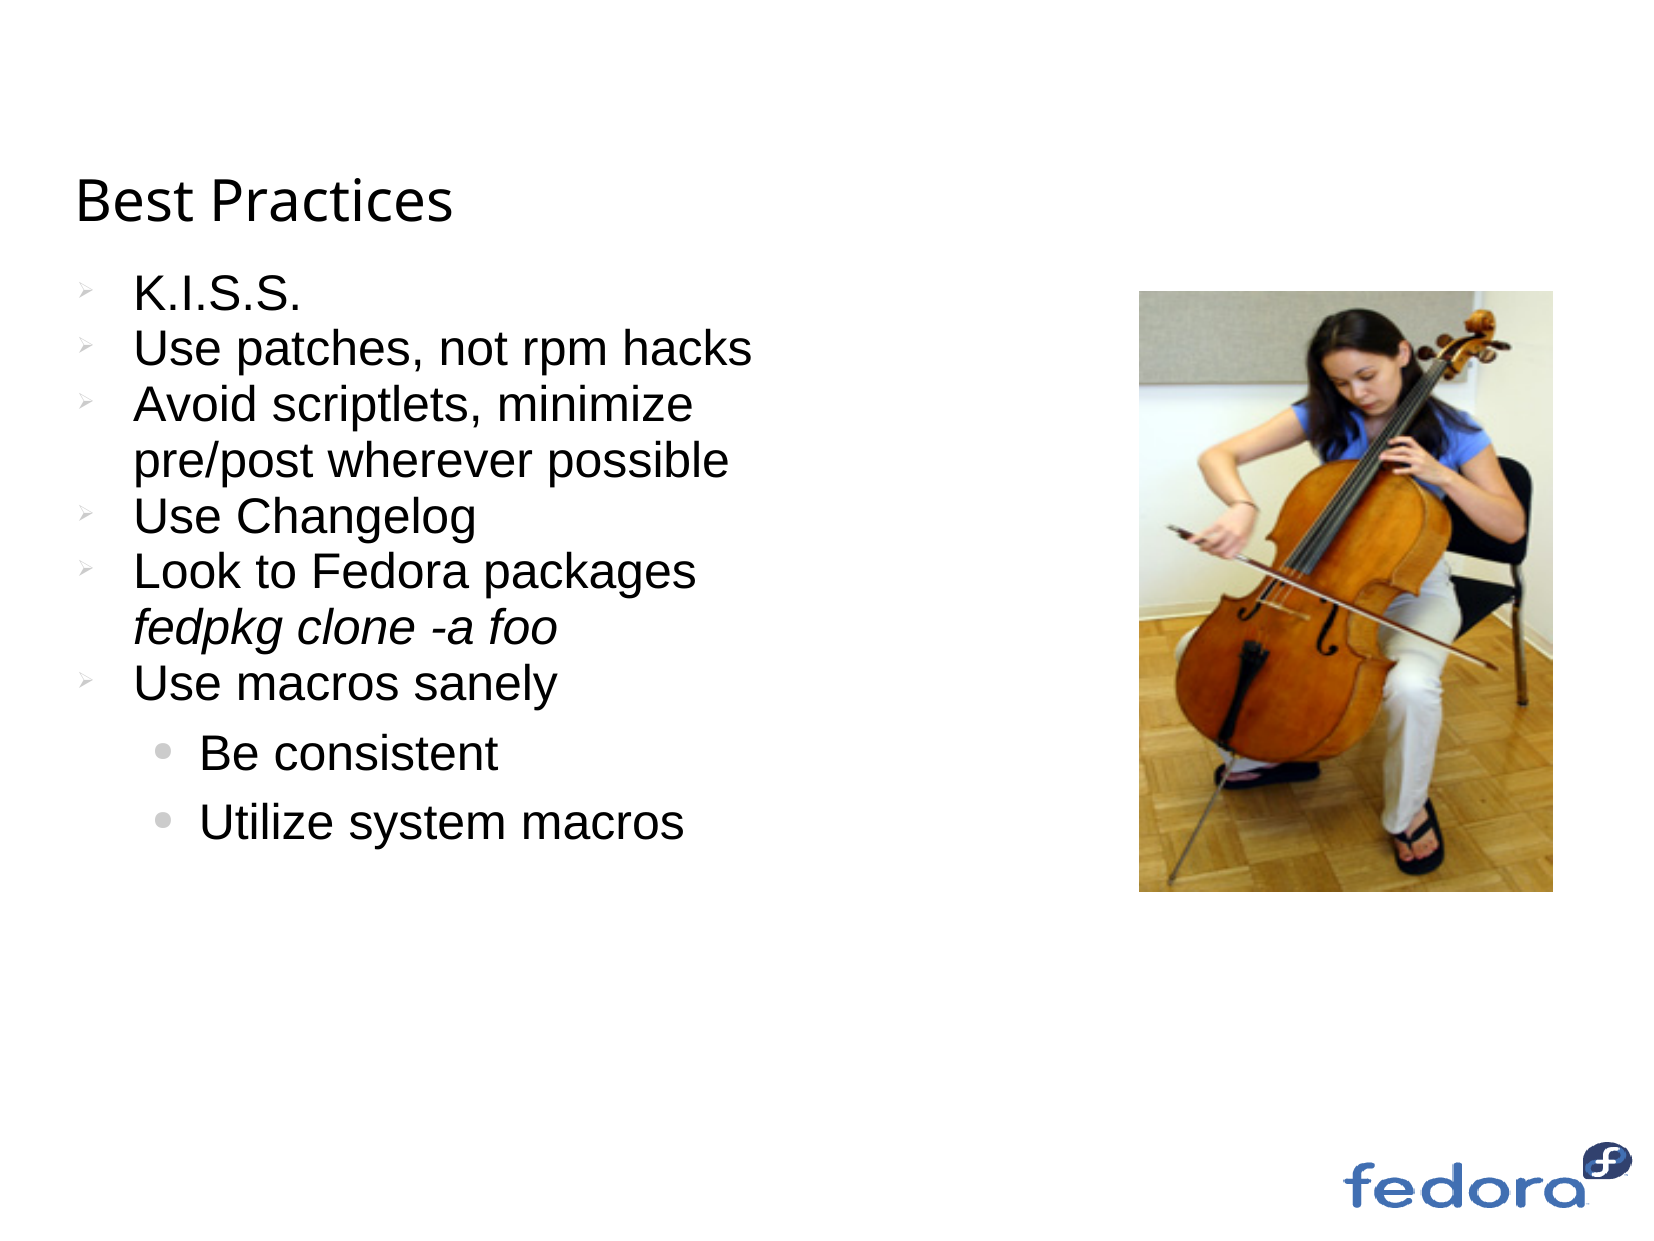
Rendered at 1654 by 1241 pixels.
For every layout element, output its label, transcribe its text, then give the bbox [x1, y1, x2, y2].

list K.I.S.S. Use patches, not rpm hacks Avoid scriptlets, minimize pre/post wherever possible Use Changelog Look to Fedora packages fedpkg clone -a foo Use macros sanely Be consistent Utilize system macros [77, 264, 772, 1174]
title Best Practices [74, 140, 1506, 259]
picture [1139, 291, 1553, 892]
picture [1332, 1124, 1651, 1227]
